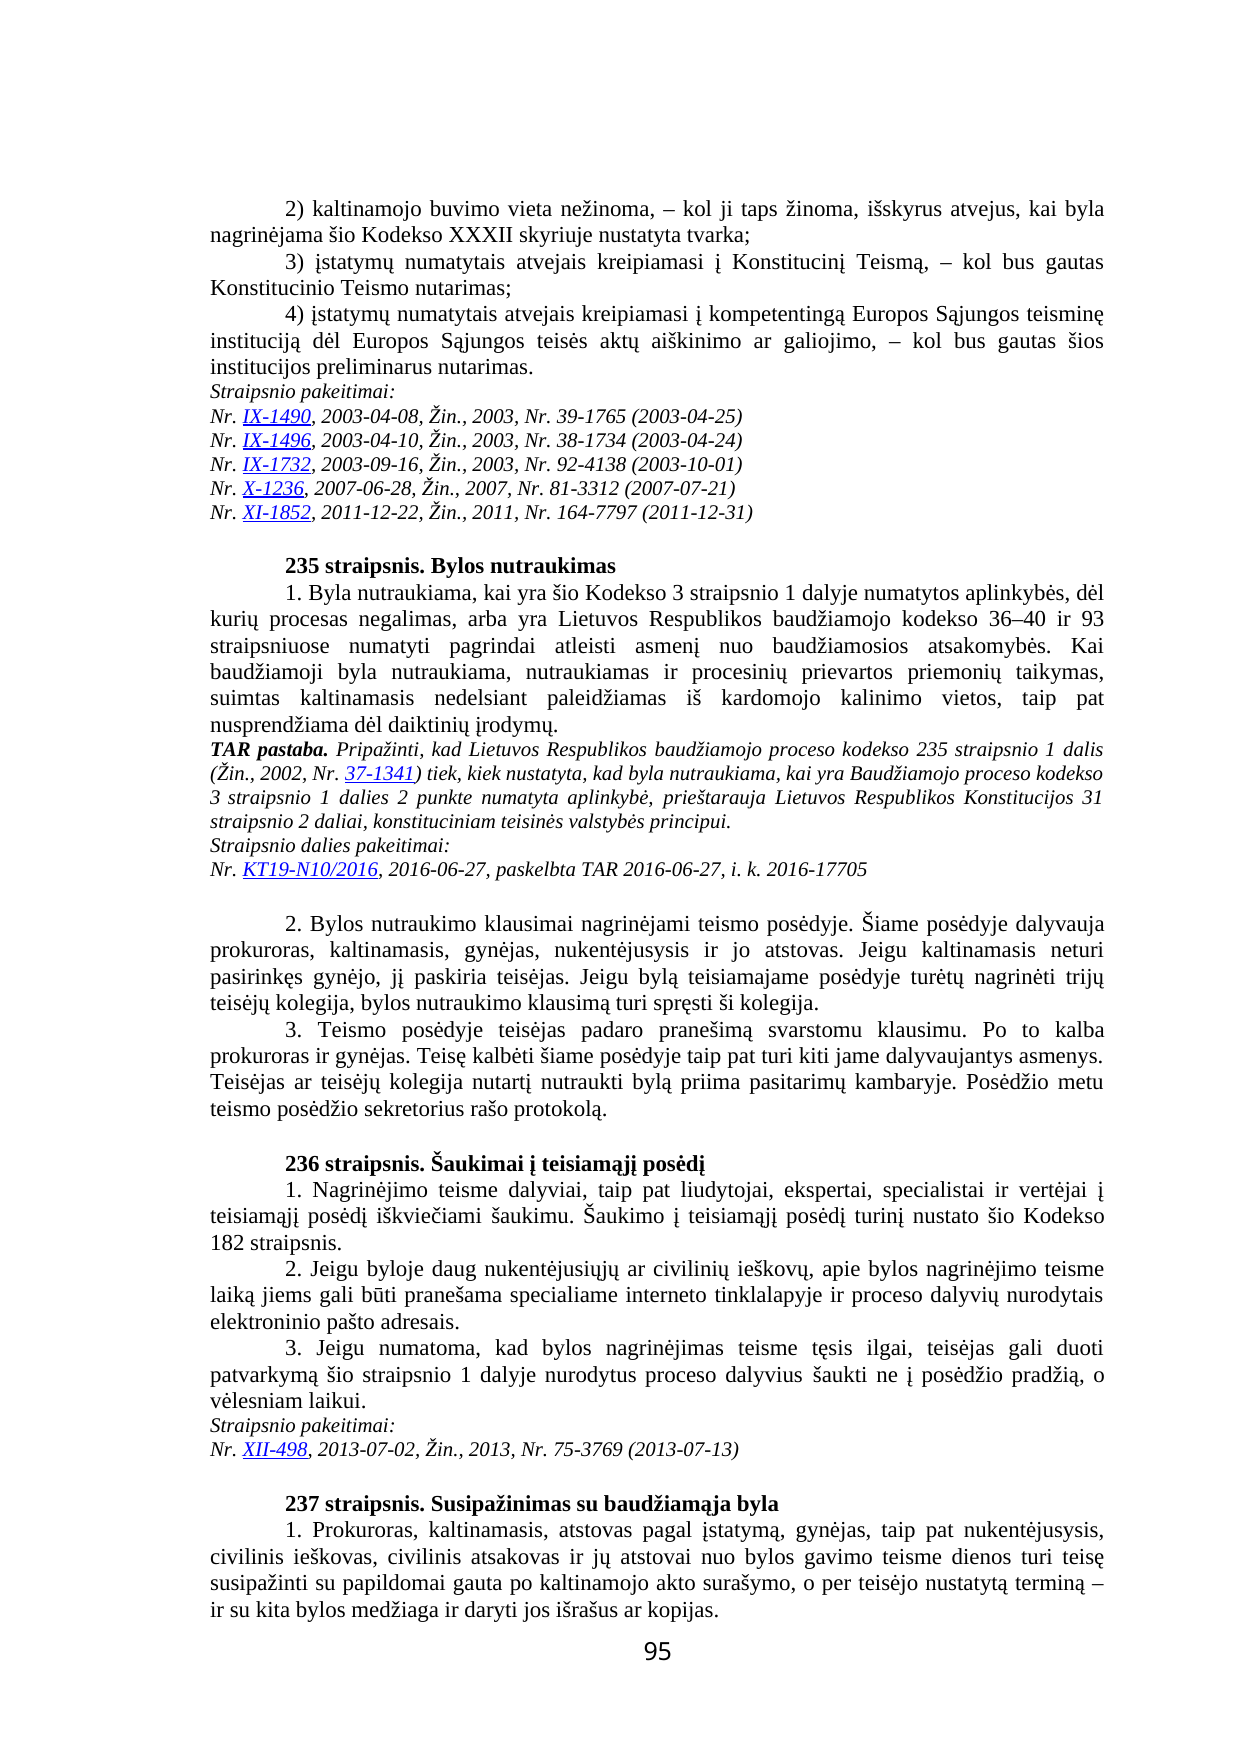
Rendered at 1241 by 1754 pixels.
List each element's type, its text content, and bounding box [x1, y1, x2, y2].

text Nr. IX-1496, 2003-04-10, Žin., 2003, Nr. 38-1734 (2003-04-24) [210, 428, 1106, 452]
text Nr. XI-1852, 2011-12-22, Žin., 2011, Nr. 164-7797 (2011-12-31) [210, 500, 1106, 524]
text 235 straipsnis. Bylos nutraukimas [210, 553, 1106, 579]
text Nr. IX-1490, 2003-04-08, Žin., 2003, Nr. 39-1765 (2003-04-25) [210, 403, 1106, 428]
text 2. Jeigu byloje daug nukentėjusiųjų ar civilinių ieškovų, apie bylos nagrinėjimo teisme laiką jiems gali būti pranešama specialiame interneto tinklalapyje ir proceso dalyvių nurodytais elektroninio pašto adresais. [210, 1255, 1106, 1334]
text Straipsnio dalies pakeitimai: [210, 833, 1106, 857]
text 3. Jeigu numatoma, kad bylos nagrinėjimas teisme tęsis ilgai, teisėjas gali duoti patvarkymą šio straipsnio 1 dalyje nurodytus proceso dalyvius šaukti ne į posėdžio pradžią, o vėlesniam laikui. [210, 1334, 1106, 1413]
text 2) kaltinamojo buvimo vieta nežinoma, – kol ji taps žinoma, išskyrus atvejus, kai byla nagrinėjama šio Kodekso XXXII skyriuje nustatyta tvarka; [210, 195, 1106, 248]
text 1. Byla nutraukiama, kai yra šio Kodekso 3 straipsnio 1 dalyje numatytos aplinkybės, dėl kurių procesas negalimas, arba yra Lietuvos Respublikos baudžiamojo kodekso 36–40 ir 93 straipsniuose numatyti pagrindai atleisti asmenį nuo baudžiamosios atsakomybės. Kai baudžiamoji byla nutraukiama, nutraukiamas ir procesinių prievartos priemonių taikymas, suimtas kaltinamasis nedelsiant paleidžiamas iš kardomojo kalinimo vietos, taip pat nusprendžiama dėl daiktinių įrodymų. [210, 579, 1106, 737]
text Nr. X-1236, 2007-06-28, Žin., 2007, Nr. 81-3312 (2007-07-21) [210, 476, 1106, 500]
text Straipsnio pakeitimai: [210, 1413, 1106, 1437]
text 3) įstatymų numatytais atvejais kreipiamasi į Konstitucinį Teismą, – kol bus gautas Konstitucinio Teismo nutarimas; [210, 248, 1106, 300]
text 3. Teismo posėdyje teisėjas padaro pranešimą svarstomu klausimu. Po to kalba prokuroras ir gynėjas. Teisę kalbėti šiame posėdyje taip pat turi kiti jame dalyvaujantys asmenys. Teisėjas ar teisėjų kolegija nutartį nutraukti bylą priima pasitarimų kambaryje. Posėdžio metu teismo posėdžio sekretorius rašo protokolą. [210, 1016, 1106, 1121]
text 1. Prokuroras, kaltinamasis, atstovas pagal įstatymą, gynėjas, taip pat nukentėjusysis, civilinis ieškovas, civilinis atsakovas ir jų atstovai nuo bylos gavimo teisme dienos turi teisę susipažinti su papildomai gauta po kaltinamojo akto surašymo, o per teisėjo nustatytą terminą – ir su kita bylos medžiaga ir daryti jos išrašus ar kopijas. [210, 1517, 1106, 1622]
text 237 straipsnis. Susipažinimas su baudžiamąja byla [210, 1490, 1106, 1517]
text Nr. IX-1732, 2003-09-16, Žin., 2003, Nr. 92-4138 (2003-10-01) [210, 452, 1106, 476]
text 236 straipsnis. Šaukimai į teisiamąjį posėdį [210, 1150, 1106, 1176]
text Straipsnio pakeitimai: [210, 379, 1106, 403]
text Nr. XII-498, 2013-07-02, Žin., 2013, Nr. 75-3769 (2013-07-13) [210, 1437, 1106, 1461]
text Nr. KT19-N10/2016, 2016-06-27, paskelbta TAR 2016-06-27, i. k. 2016-17705 [210, 857, 1106, 881]
text 2. Bylos nutraukimo klausimai nagrinėjami teismo posėdyje. Šiame posėdyje dalyvauja prokuroras, kaltinamasis, gynėjas, nukentėjusysis ir jo atstovas. Jeigu kaltinamasis neturi pasirinkęs gynėjo, jį paskiria teisėjas. Jeigu bylą teisiamajame posėdyje turėtų nagrinėti trijų teisėjų kolegija, bylos nutraukimo klausimą turi spręsti ši kolegija. [210, 910, 1106, 1016]
text TAR pastaba. Pripažinti, kad Lietuvos Respublikos baudžiamojo proceso kodekso 235 straipsnio 1 dalis (Žin., 2002, Nr. 37-1341) tiek, kiek nustatyta, kad byla nutraukiama, kai yra Baudžiamojo proceso kodekso 3 straipsnio 1 dalies 2 punkte numatyta aplinkybė, prieštarauja Lietuvos Respublikos Konstitucijos 31 straipsnio 2 daliai, konstituciniam teisinės valstybės principui. [210, 737, 1106, 833]
text 4) įstatymų numatytais atvejais kreipiamasi į kompetentingą Europos Sąjungos teisminę instituciją dėl Europos Sąjungos teisės aktų aiškinimo ar galiojimo, – kol bus gautas šios institucijos preliminarus nutarimas. [210, 300, 1106, 379]
text 1. Nagrinėjimo teisme dalyviai, taip pat liudytojai, ekspertai, specialistai ir vertėjai į teisiamąjį posėdį iškviečiami šaukimu. Šaukimo į teisiamąjį posėdį turinį nustato šio Kodekso 182 straipsnis. [210, 1176, 1106, 1255]
